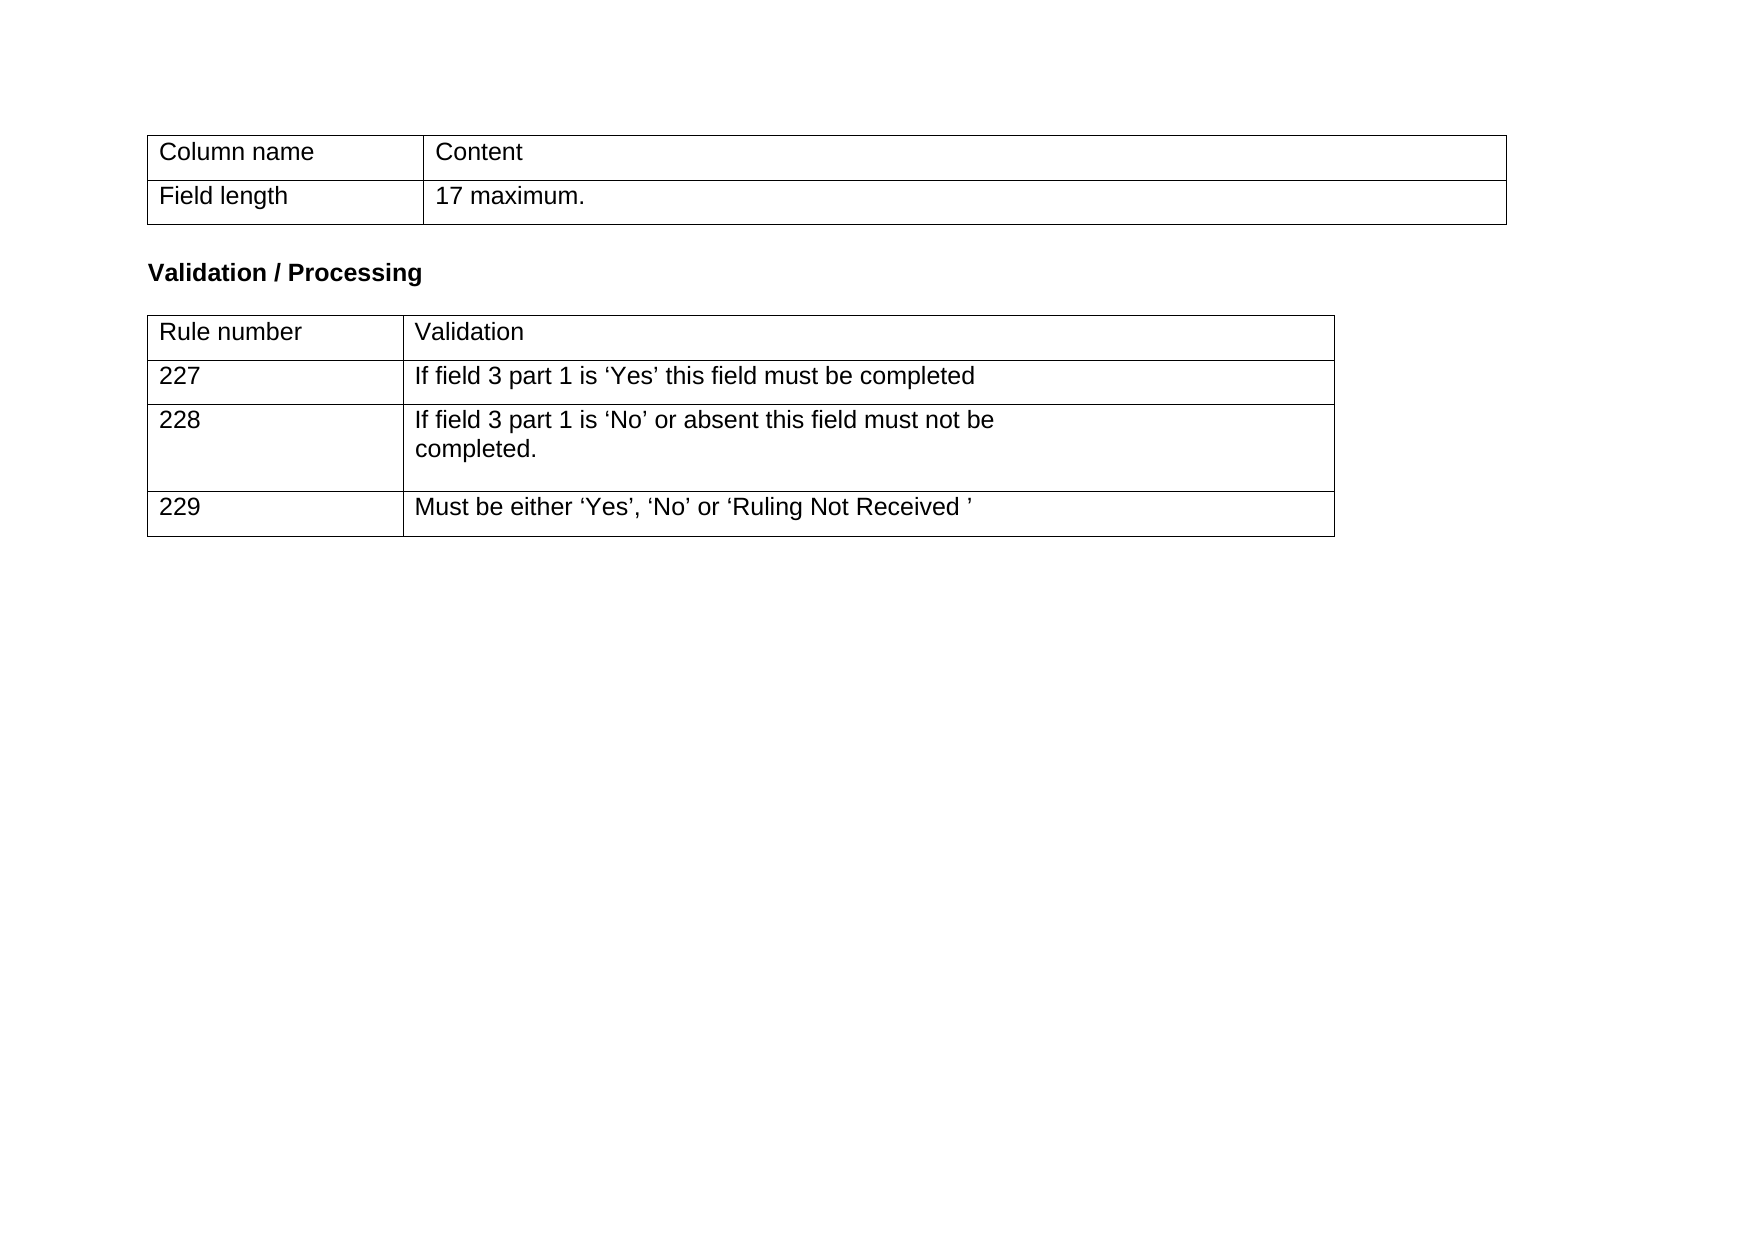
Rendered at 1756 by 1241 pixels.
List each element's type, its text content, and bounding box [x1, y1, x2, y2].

table_header Content [424, 136, 1506, 180]
table_header Rule number [148, 316, 403, 360]
table_cell 227 [148, 361, 403, 404]
table_cell If field 3 part 1 is ‘No’ or absent this field must not be completed. [404, 405, 1334, 491]
table_cell If field 3 part 1 is ‘Yes’ this field must be completed [404, 361, 1334, 404]
table_header Validation [404, 316, 1334, 360]
table_cell 17 maximum. [424, 181, 1506, 224]
table_header Column name [148, 136, 423, 180]
table_cell 229 [148, 492, 403, 536]
table_cell 228 [148, 405, 403, 491]
subtitle Validation / Processing [148, 258, 1515, 287]
table_cell Must be either ‘Yes’, ‘No’ or ‘Ruling Not Received ’ [404, 492, 1334, 536]
table_cell Field length [148, 181, 423, 224]
